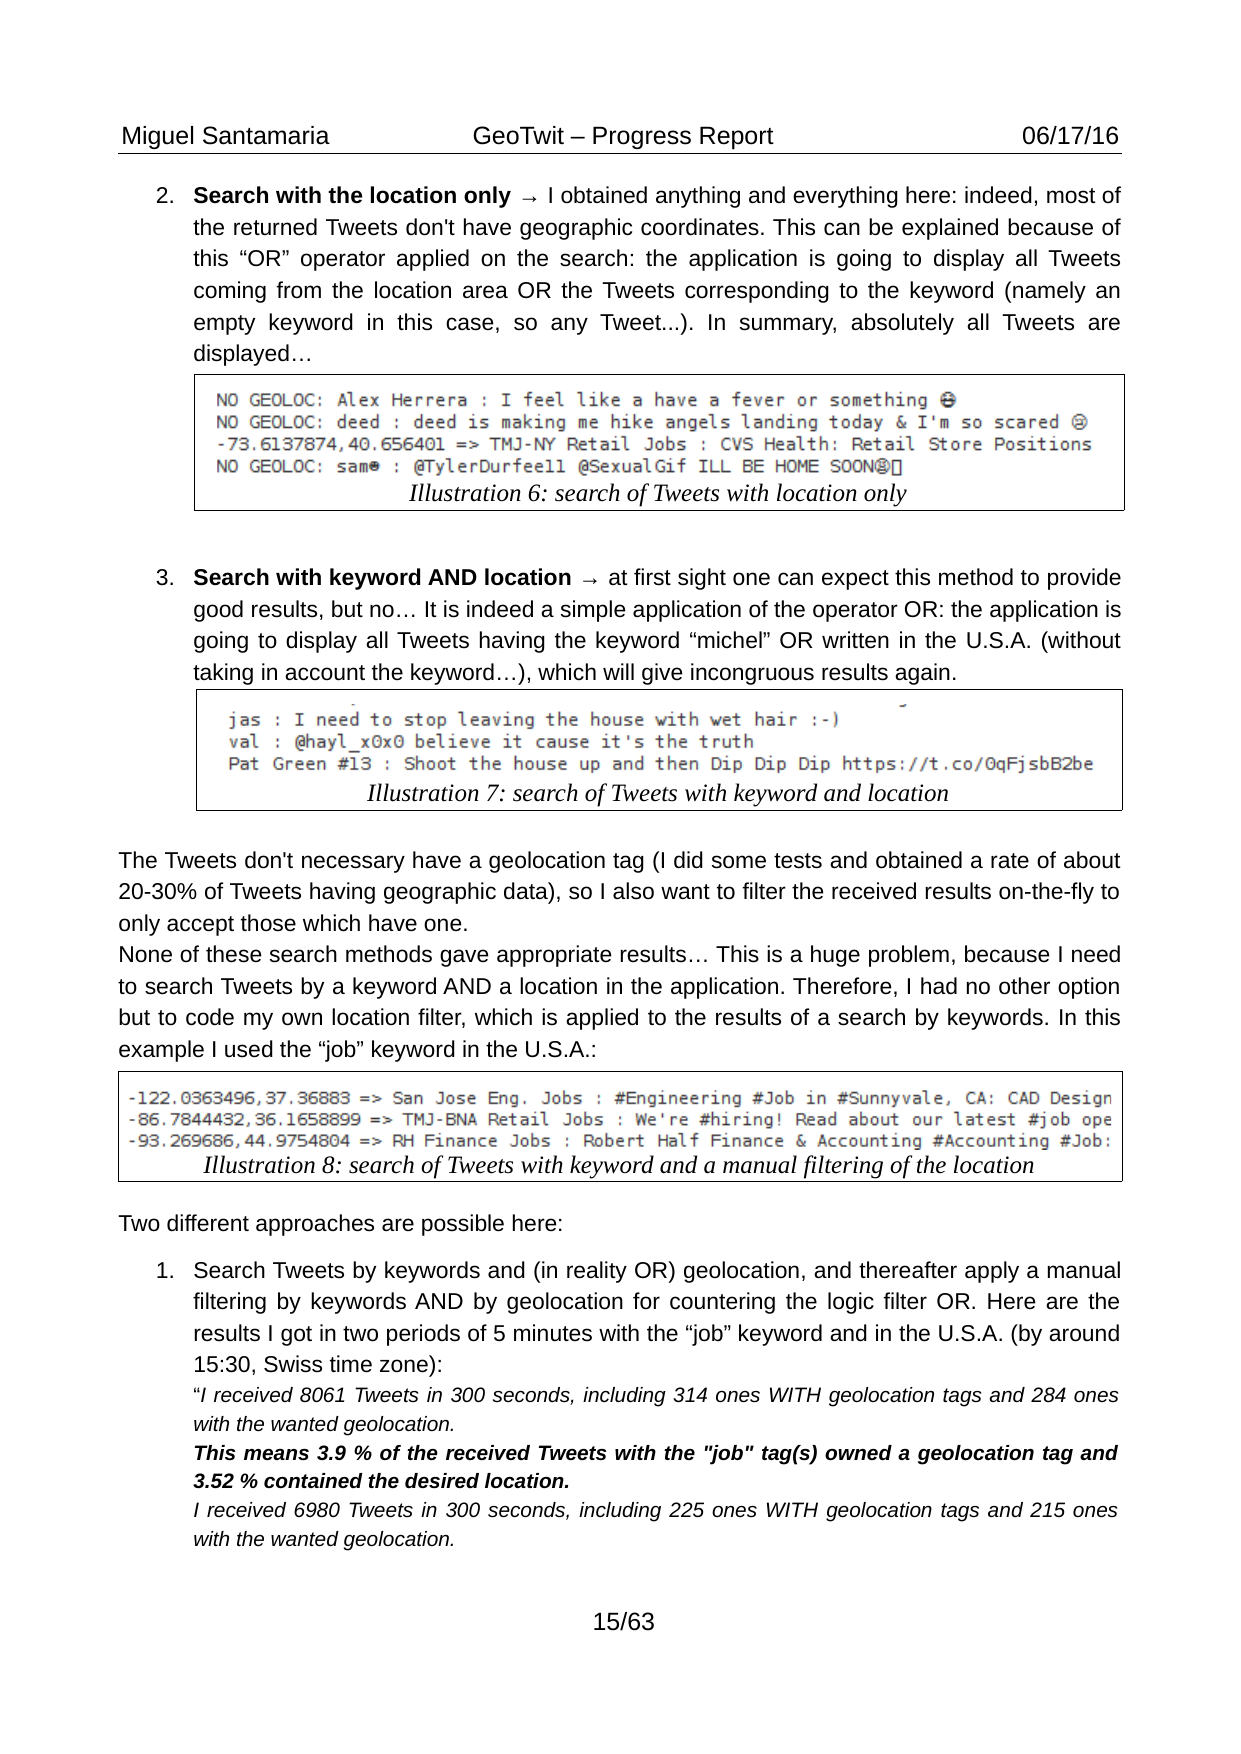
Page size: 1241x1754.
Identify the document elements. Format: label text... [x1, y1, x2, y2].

picture [121, 1086, 1112, 1150]
list I received 6980 Tweets in 300 seconds, including 225 ones WITH geolocation tags and 215 ones with the wanted geolocation. [156, 1498, 1122, 1551]
text [119, 1072, 1122, 1181]
text The Tweets don't necessary have a geolocation tag (I did some tests and obtained a rate of about 20-30% of Tweets having geographic data), so I also want to filter the received results on-the-fly to only accept those which have one. [118, 847, 1122, 936]
text Two different approaches are possible here: [118, 1182, 1122, 1237]
text None of these search methods gave appropriate results… This is a huge problem, because I need to search Tweets by a keyword AND a location in the application. Therefore, I had no other option but to code my own location filter, which is applied to the results of a search by keywords. In this example I used the “job” keyword in the U.S.A.: [118, 941, 1122, 1062]
list This means 3.9 % of the received Tweets with the "job" tag(s) owned a geolocation tag and 3.52 % contained the desired location. [156, 1440, 1122, 1493]
picture [217, 704, 1102, 778]
list Illustration 6: search of Tweets with location only [197, 479, 1121, 507]
list Search Tweets by keywords and (in reality OR) geolocation, and thereafter apply a manual filtering by keywords AND by geolocation for countering the logic filter OR. Here are the results I got in two periods of 5 minutes with the “job” keyword and in the U.S.A. (by around 15:30, Swiss time zone): [156, 1257, 1122, 1378]
list Search with the location only → I obtained anything and everything here: indeed, most of the returned Tweets don't have geographic coordinates. This can be explained because of this “OR” operator applied on the search: the application is going to display all Tweets coming from the location area OR the Tweets corresponding to the keyword (namely an empty keyword in this case, so any Tweet...). In summary, absolutely all Tweets are displayed… [156, 182, 1122, 366]
list Search with keyword AND location → at first sight one can expect this method to provide good results, but no… It is indeed a simple application of the operator OR: the application is going to display all Tweets having the keyword “michel” OR written in the U.S.A. (without taking in account the keyword…), which will give incongruous results again. [156, 564, 1122, 685]
text Illustration 8: search of Tweets with keyword and a manual filtering of the location [121, 1150, 1119, 1178]
text Illustration 7: search of Tweets with keyword and location [199, 778, 1119, 807]
list “I received 8061 Tweets in 300 seconds, including 314 ones WITH geolocation tags and 284 ones with the wanted geolocation. [156, 1383, 1122, 1436]
picture [216, 389, 1102, 479]
text [118, 1067, 1122, 1071]
